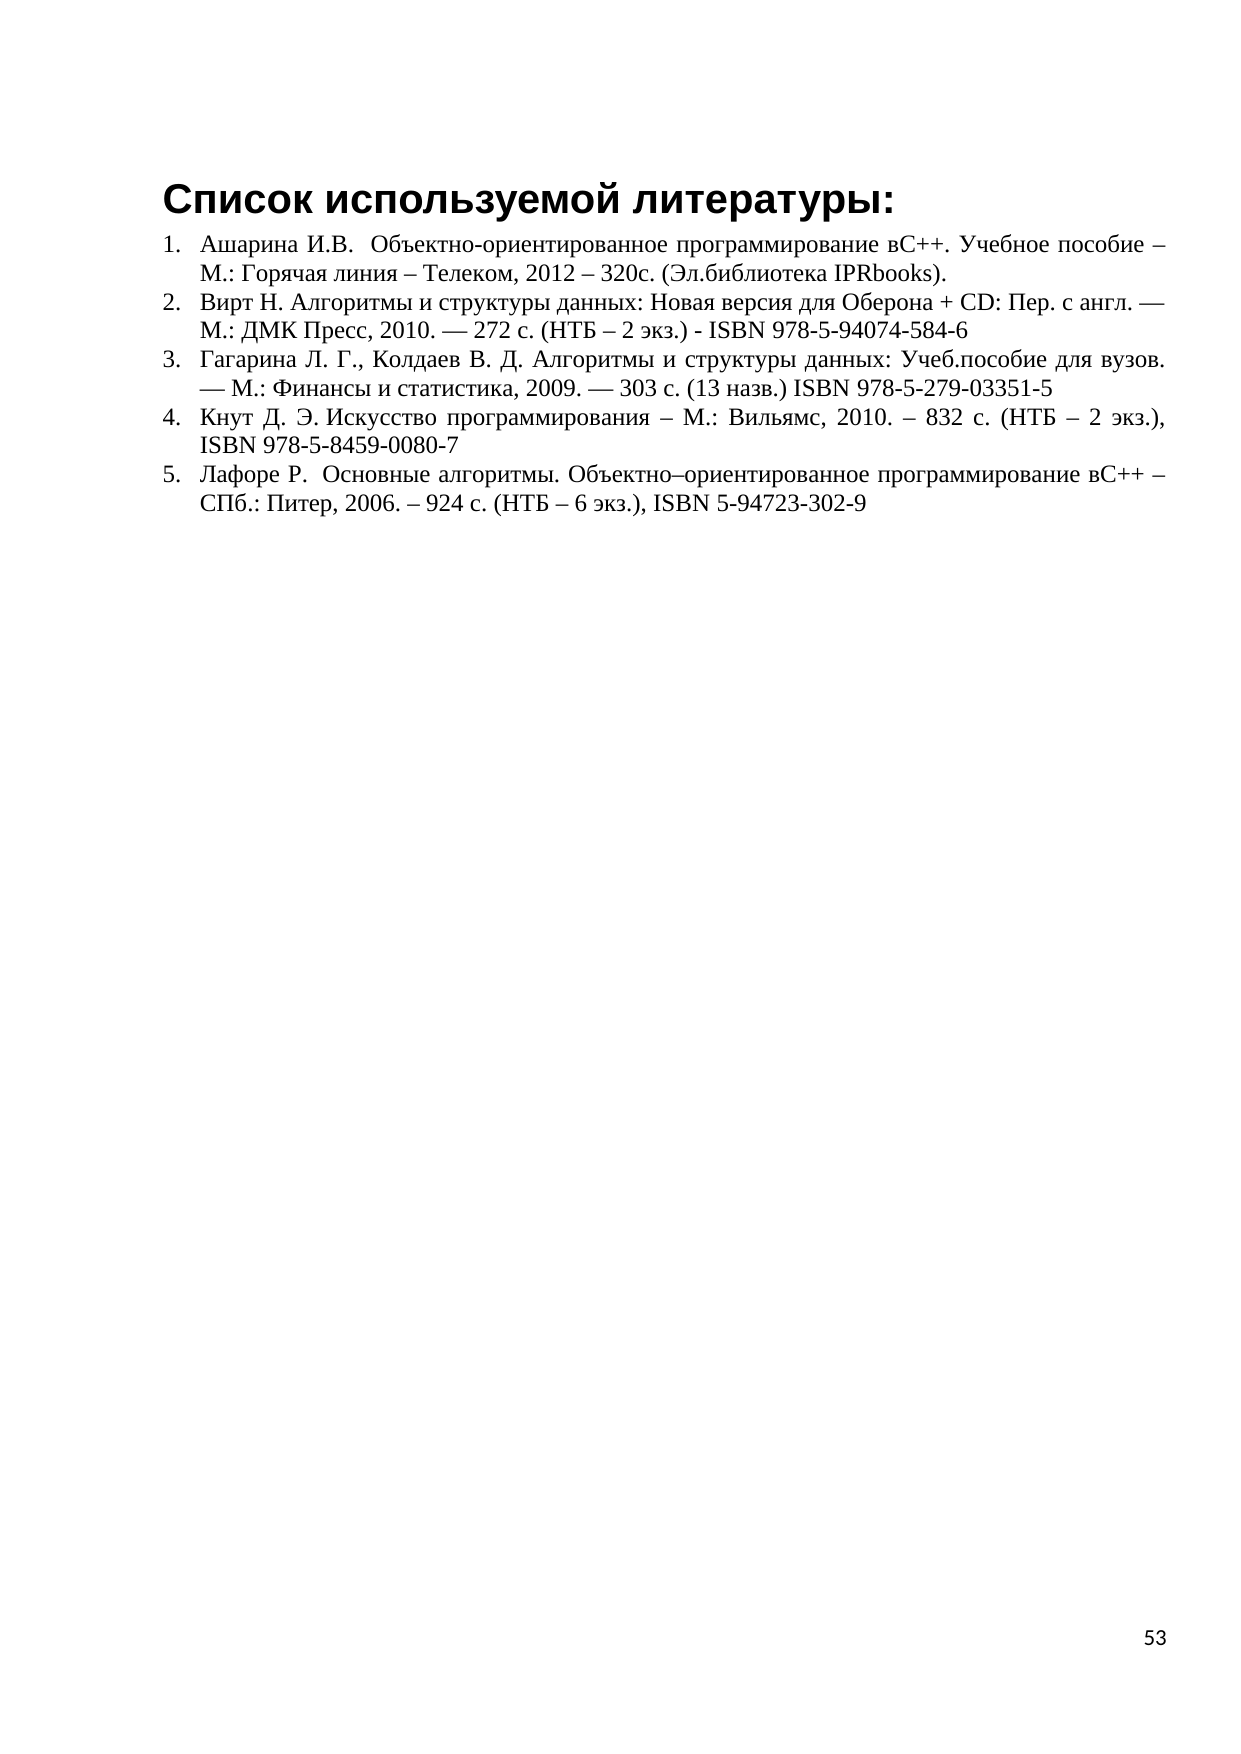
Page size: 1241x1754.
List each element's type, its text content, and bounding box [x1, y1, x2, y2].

list Гагарина Л. Г., Колдаев В. Д. Алгоритмы и структуры данных: Учеб.пособие для вузов. — М.: Финансы и статистика, 2009. — 303 с. (13 назв.) ISBN 978-5-279-03351-5 [162, 344, 1166, 402]
list Кнут Д. Э. Искусство программирования – М.: Вильямс, 2010. – 832 с. (НТБ – 2 экз.), ISBN 978-5-8459-0080-7 [162, 402, 1166, 459]
subtitle Список используемой литературы: [162, 175, 1166, 223]
list Ашарина И.В. Объектно-ориентированное программирование вС++. Учебное пособие – М.: Горячая линия – Телеком, 2012 – 320с. (Эл.библиотека IPRbooks). [162, 229, 1166, 287]
list Лафоре Р. Основные алгоритмы. Объектно–ориентированное программирование вС++ – СПб.: Питер, 2006. – 924 с. (НТБ – 6 экз.), ISBN 5-94723-302-9 [162, 459, 1166, 517]
list Вирт Н. Алгоритмы и структуры данных: Новая версия для Оберона + CD: Пер. с англ. — М.: ДМК Пресс, 2010. — 272 с. (НТБ – 2 экз.) - ISBN 978-5-94074-584-6 [162, 287, 1166, 344]
